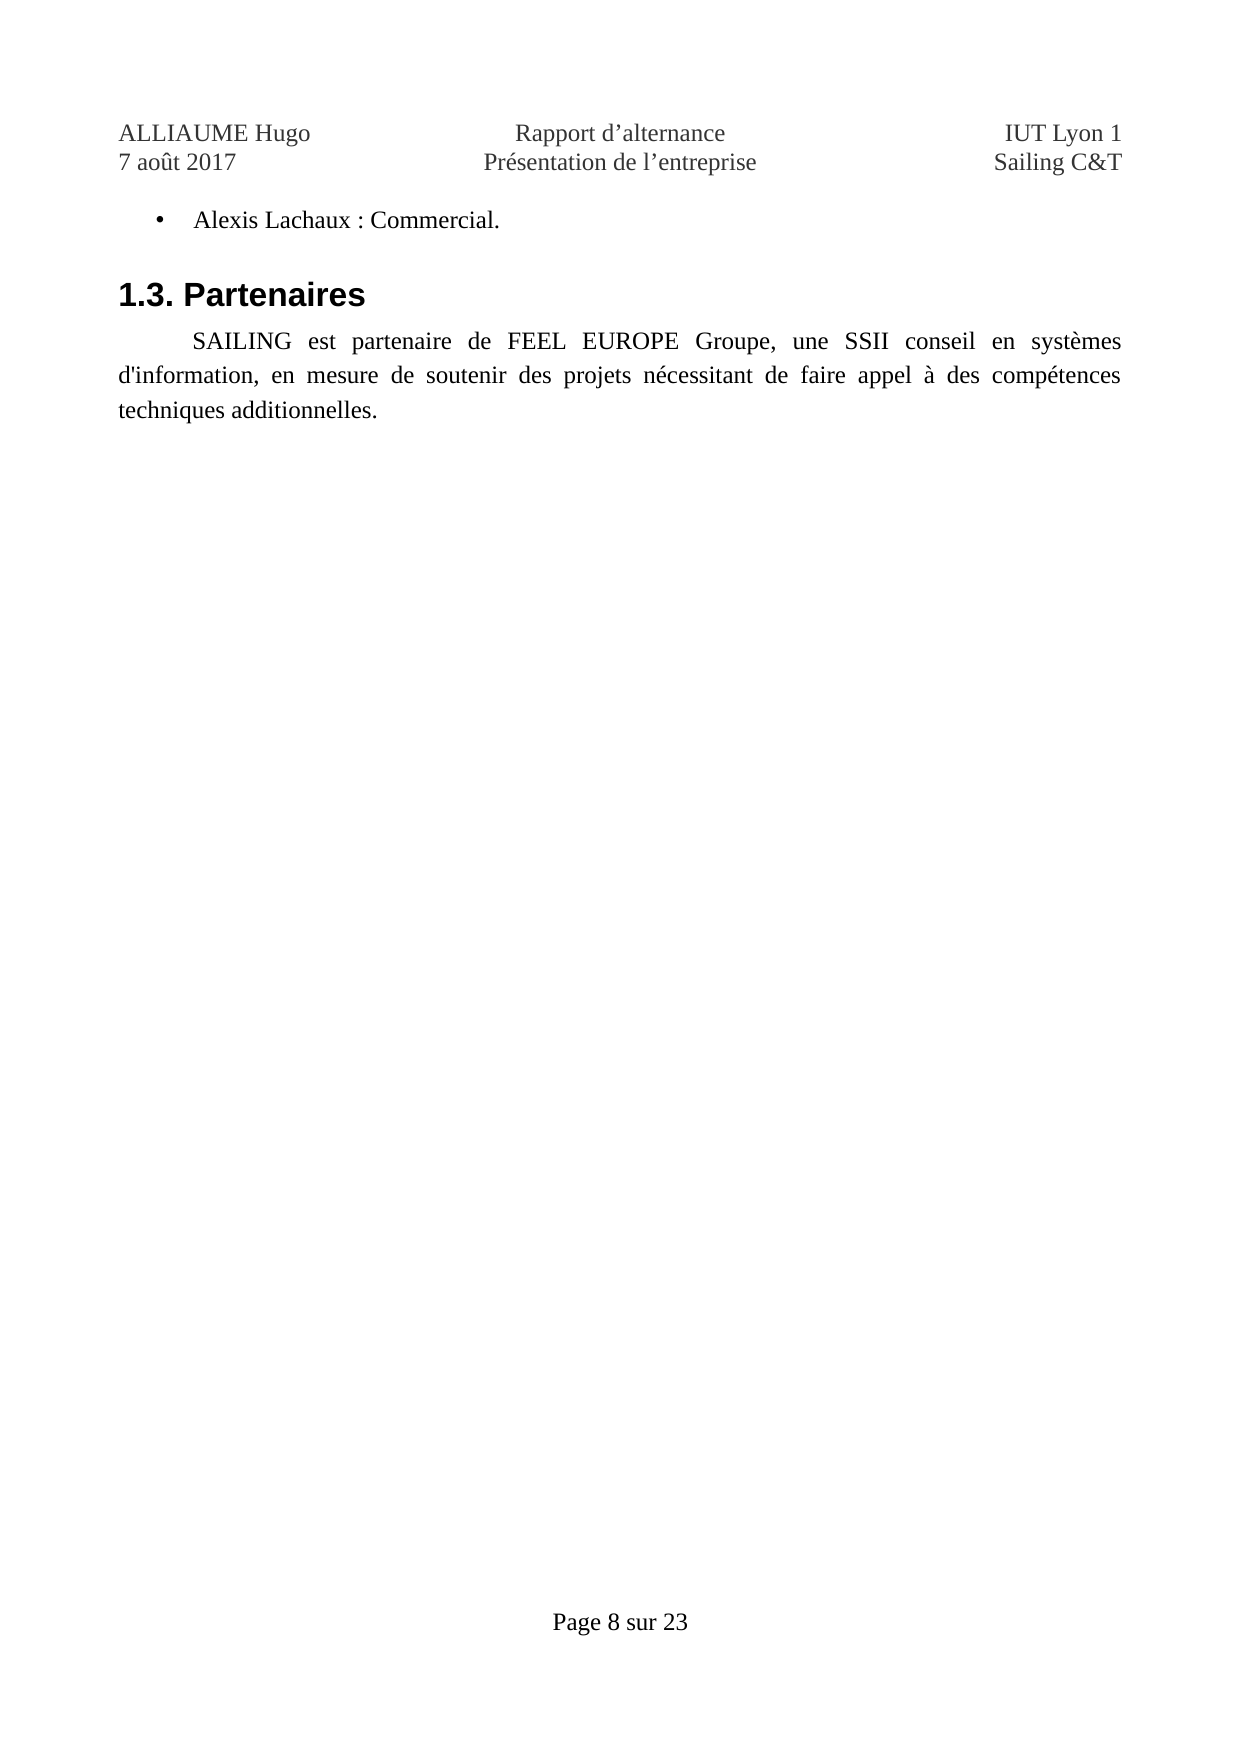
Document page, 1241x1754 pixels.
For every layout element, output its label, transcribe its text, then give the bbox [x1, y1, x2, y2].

text SAILING est partenaire de FEEL EUROPE Groupe, une SSII conseil en systèmes d'information, en mesure de soutenir des projets nécessitant de faire appel à des compétences techniques additionnelles. [118, 326, 1122, 424]
list Alexis Lachaux : Commercial. [156, 205, 1122, 234]
subtitle 1.3. Partenaires [118, 275, 1122, 314]
